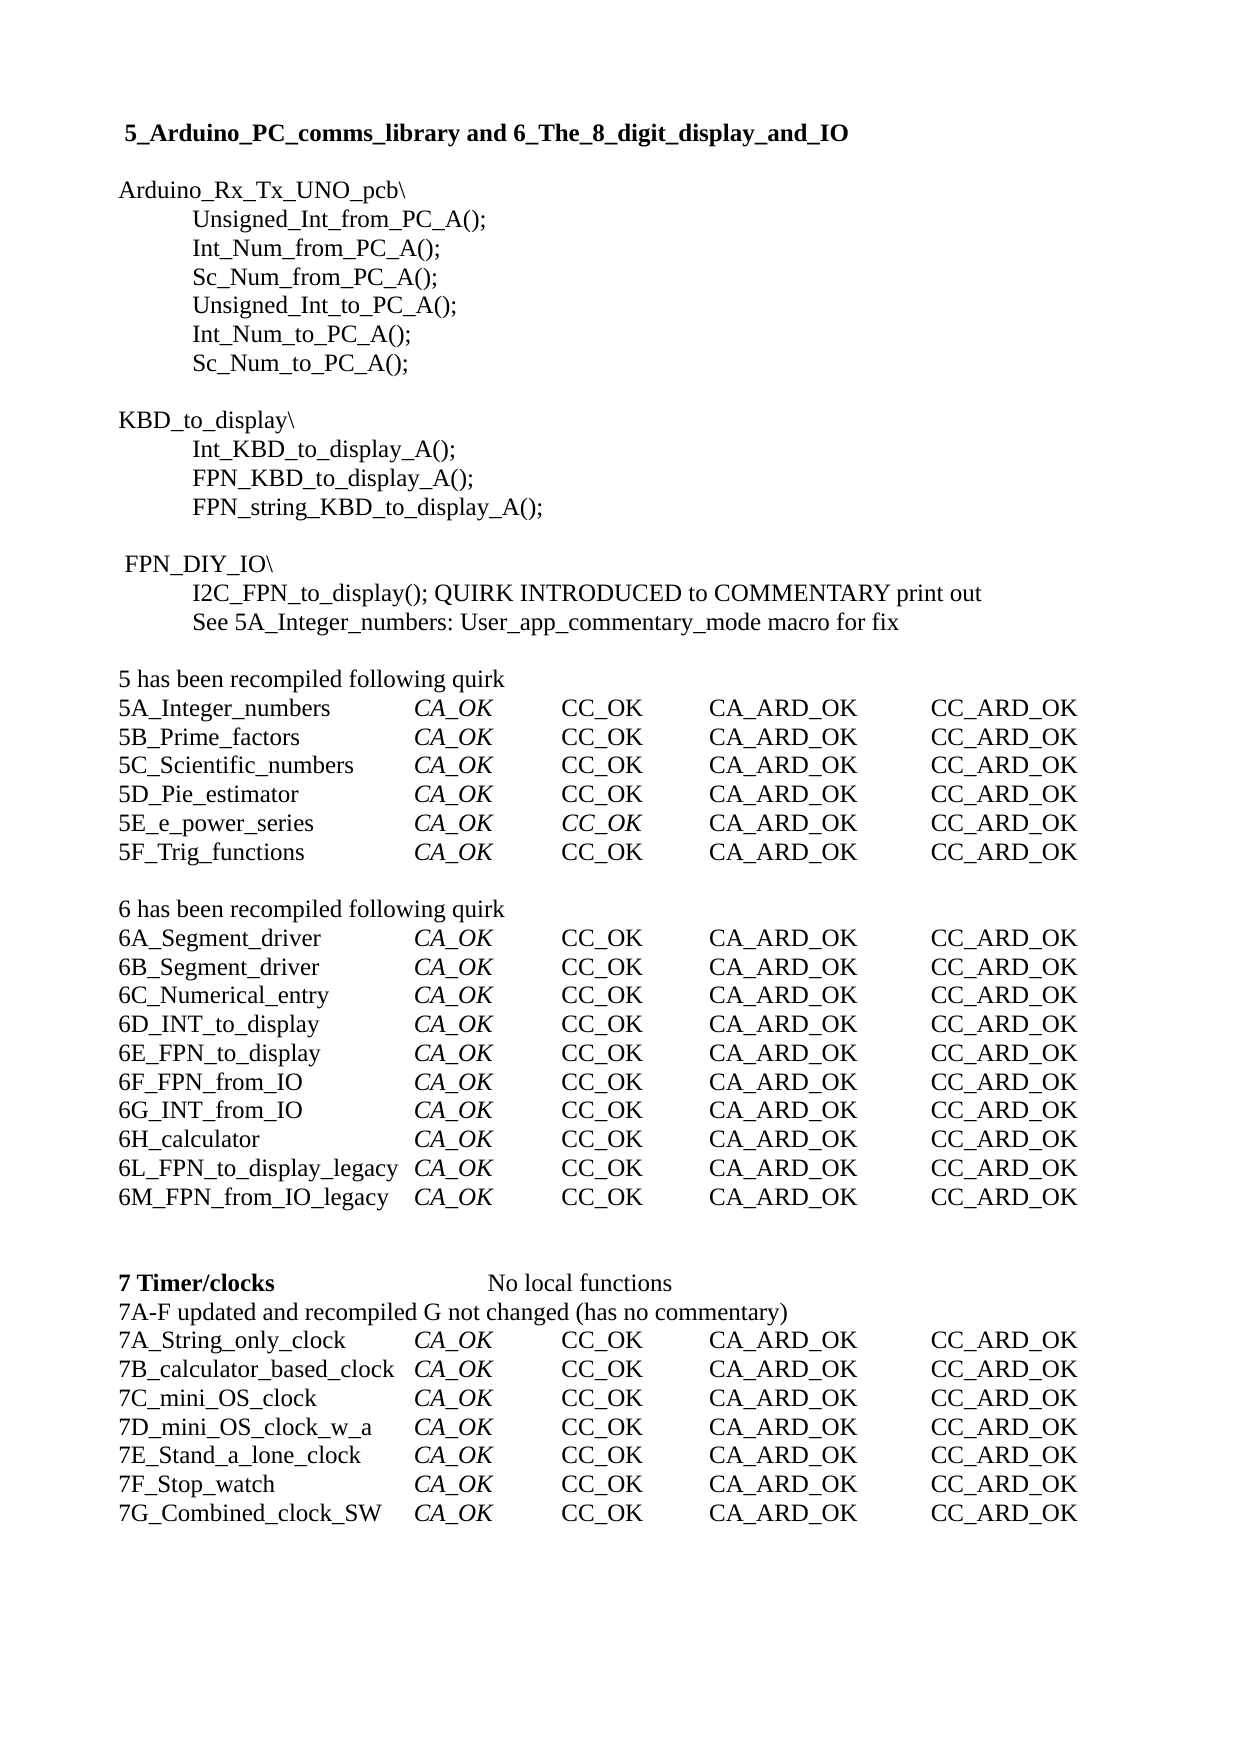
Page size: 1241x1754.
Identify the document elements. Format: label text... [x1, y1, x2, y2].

text 5E_e_power_series CA_OK CC_OK CA_ARD_OK CC_ARD_OK [118, 808, 1122, 837]
text I2C_FPN_to_display(); QUIRK INTRODUCED to COMMENTARY print out [118, 578, 1122, 607]
text Unsigned_Int_from_PC_A(); [118, 204, 1122, 233]
text 5_Arduino_PC_comms_library and 6_The_8_digit_display_and_IO [118, 118, 1122, 147]
text 7G_Combined_clock_SW CA_OK CC_OK CA_ARD_OK CC_ARD_OK [118, 1498, 1122, 1527]
text 6B_Segment_driver CA_OK CC_OK CA_ARD_OK CC_ARD_OK [118, 952, 1122, 981]
text 7 Timer/clocks No local functions [118, 1268, 1122, 1297]
text 6L_FPN_to_display_legacy CA_OK CC_OK CA_ARD_OK CC_ARD_OK [118, 1153, 1122, 1182]
text 6A_Segment_driver CA_OK CC_OK CA_ARD_OK CC_ARD_OK [118, 923, 1122, 952]
text Int_Num_to_PC_A(); [118, 319, 1122, 348]
text FPN_KBD_to_display_A(); [118, 463, 1122, 492]
text Sc_Num_from_PC_A(); [118, 262, 1122, 291]
text Sc_Num_to_PC_A(); [118, 348, 1122, 377]
text 5 has been recompiled following quirk [118, 664, 1122, 693]
text Int_KBD_to_display_A(); [118, 434, 1122, 463]
text 6 has been recompiled following quirk [118, 894, 1122, 923]
text KBD_to_display\ [118, 406, 1122, 434]
text 6M_FPN_from_IO_legacy CA_OK CC_OK CA_ARD_OK CC_ARD_OK [118, 1182, 1122, 1211]
text 5C_Scientific_numbers CA_OK CC_OK CA_ARD_OK CC_ARD_OK [118, 751, 1122, 779]
text 7C_mini_OS_clock CA_OK CC_OK CA_ARD_OK CC_ARD_OK [118, 1383, 1122, 1412]
text 7A-F updated and recompiled G not changed (has no commentary) [118, 1297, 1122, 1326]
text 6D_INT_to_display CA_OK CC_OK CA_ARD_OK CC_ARD_OK [118, 1009, 1122, 1038]
text 6G_INT_from_IO CA_OK CC_OK CA_ARD_OK CC_ARD_OK [118, 1096, 1122, 1124]
text 7D_mini_OS_clock_w_a CA_OK CC_OK CA_ARD_OK CC_ARD_OK [118, 1412, 1122, 1441]
text Unsigned_Int_to_PC_A(); [118, 291, 1122, 319]
text 6E_FPN_to_display CA_OK CC_OK CA_ARD_OK CC_ARD_OK [118, 1038, 1122, 1067]
text 7F_Stop_watch CA_OK CC_OK CA_ARD_OK CC_ARD_OK [118, 1469, 1122, 1498]
text 7B_calculator_based_clock CA_OK CC_OK CA_ARD_OK CC_ARD_OK [118, 1354, 1122, 1383]
text 6H_calculator CA_OK CC_OK CA_ARD_OK CC_ARD_OK [118, 1124, 1122, 1153]
text 6F_FPN_from_IO CA_OK CC_OK CA_ARD_OK CC_ARD_OK [118, 1067, 1122, 1096]
text 7E_Stand_a_lone_clock CA_OK CC_OK CA_ARD_OK CC_ARD_OK [118, 1441, 1122, 1469]
text 5A_Integer_numbers CA_OK CC_OK CA_ARD_OK CC_ARD_OK [118, 693, 1122, 722]
text Arduino_Rx_Tx_UNO_pcb\ [118, 176, 1122, 204]
text FPN_DIY_IO\ [118, 549, 1122, 578]
text 5F_Trig_functions CA_OK CC_OK CA_ARD_OK CC_ARD_OK [118, 837, 1122, 866]
text 5D_Pie_estimator CA_OK CC_OK CA_ARD_OK CC_ARD_OK [118, 779, 1122, 808]
text 7A_String_only_clock CA_OK CC_OK CA_ARD_OK CC_ARD_OK [118, 1326, 1122, 1354]
text 5B_Prime_factors CA_OK CC_OK CA_ARD_OK CC_ARD_OK [118, 722, 1122, 751]
text 6C_Numerical_entry CA_OK CC_OK CA_ARD_OK CC_ARD_OK [118, 981, 1122, 1009]
text Int_Num_from_PC_A(); [118, 233, 1122, 262]
text See 5A_Integer_numbers: User_app_commentary_mode macro for fix [118, 607, 1122, 636]
text FPN_string_KBD_to_display_A(); [118, 492, 1122, 521]
